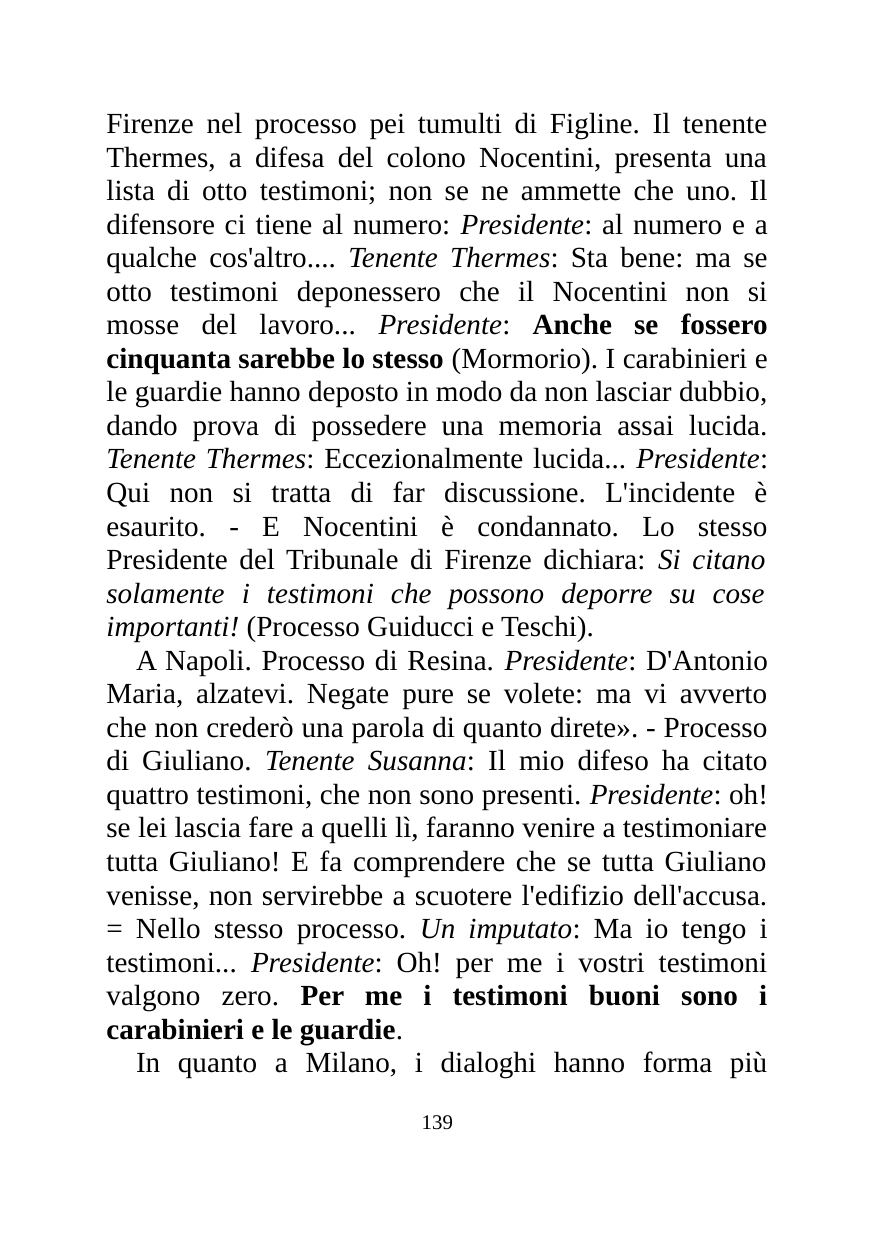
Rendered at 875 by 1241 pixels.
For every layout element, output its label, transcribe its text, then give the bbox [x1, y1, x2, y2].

text A Napoli. Processo di Resina. Presidente: D'Antonio Maria, alzatevi. Negate pure se volete: ma vi avverto che non crederò una parola di quanto direte». - Processo di Giuliano. Tenente Susanna: Il mio difeso ha citato quattro testimoni, che non sono presenti. Presidente: oh! se lei lascia fare a quelli lì, faranno venire a testimoniare tutta Giuliano! E fa comprendere che se tutta Giuliano venisse, non servirebbe a scuotere l'edifizio dell'accusa. = Nello stesso processo. Un imputato: Ma io tengo i testimoni... Presidente: Oh! per me i vostri testimoni valgono zero. Per me i testimoni buoni sono i carabinieri e le guardie. [106, 643, 768, 1045]
text Firenze nel processo pei tumulti di Figline. Il tenente Thermes, a difesa del colono Nocentini, presenta una lista di otto testimoni; non se ne ammette che uno. Il difensore ci tiene al numero: Presidente: al numero e a qualche cos'altro.... Tenente Thermes: Sta bene: ma se otto testimoni deponessero che il Nocentini non si mosse del lavoro... Presidente: Anche se fossero cinquanta sarebbe lo stesso (Mormorio). I carabinieri e le guardie hanno deposto in modo da non lasciar dubbio, dando prova di possedere una memoria assai lucida. Tenente Thermes: Eccezionalmente lucida... Presidente: Qui non si tratta di far discussione. L'incidente è esaurito. - E Nocentini è condannato. Lo stesso Presidente del Tribunale di Firenze dichiara: Si citano solamente i testimoni che possono deporre su cose importanti! (Processo Guiducci e Teschi). [106, 106, 768, 643]
text In quanto a Milano, i dialoghi hanno forma più [106, 1045, 768, 1079]
